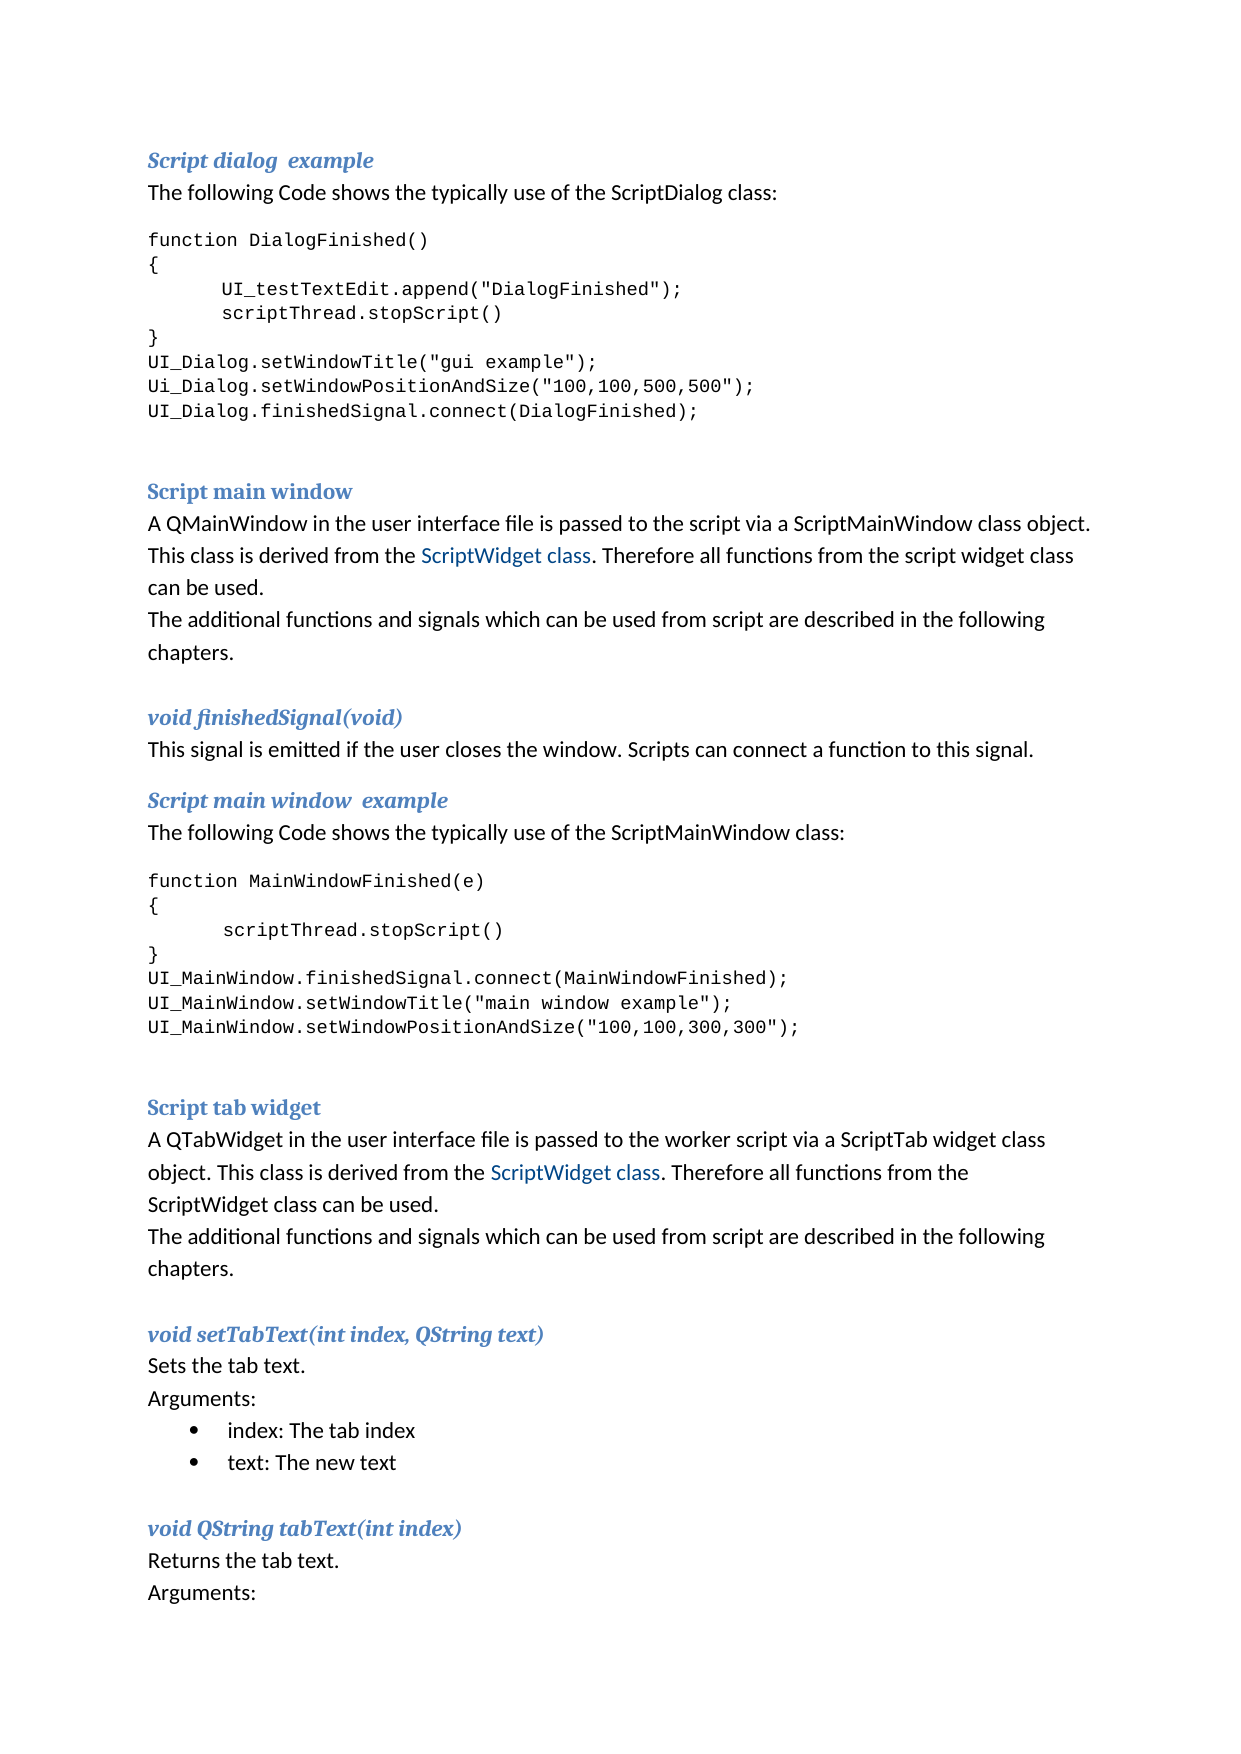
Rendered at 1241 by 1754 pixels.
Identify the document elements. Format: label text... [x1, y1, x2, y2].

text UI_Dialog.finishedSignal.connect(DialogFinished); [148, 401, 1093, 423]
text } [148, 945, 1093, 966]
subtitle Script tab widget [148, 1095, 1093, 1122]
text This signal is emitted if the user closes the window. Scripts can connect a function to this signal. [148, 735, 1093, 763]
subtitle void QString tabText(int index) [148, 1516, 1093, 1542]
text Arguments: [148, 1384, 1093, 1412]
text UI_testTextEdit.append("DialogFinished"); [221, 279, 1093, 301]
subtitle Script main window [148, 479, 1093, 505]
text function DialogFinished() [148, 231, 1093, 252]
text Arguments: [148, 1578, 1093, 1606]
text scriptThread.stopScript() [148, 920, 1093, 942]
subtitle Script dialog example [148, 148, 1093, 174]
text { [148, 255, 1093, 276]
text scriptThread.stopScript() [221, 304, 1093, 325]
text function MainWindowFinished(e) [148, 872, 1093, 893]
text A QTabWidget in the user interface file is passed to the worker script via a ScriptTab widget class object. This class is derived from the ScriptWidget class. Therefore all functions from the ScriptWidget class can be used. [148, 1125, 1093, 1218]
text The following Code shows the typically use of the ScriptDialog class: [148, 178, 1093, 206]
text UI_MainWindow.finishedSignal.connect(MainWindowFinished); [148, 969, 1093, 990]
text UI_MainWindow.setWindowPositionAndSize("100,100,300,300"); [148, 1018, 1093, 1039]
text The additional functions and signals which can be used from script are described in the following chapters. [148, 606, 1093, 666]
list index: The tab index [190, 1416, 1093, 1444]
text The additional functions and signals which can be used from script are described in the following chapters. [148, 1222, 1093, 1282]
text Sets the tab text. [148, 1352, 1093, 1380]
text Returns the tab text. [148, 1546, 1093, 1574]
text The following Code shows the typically use of the ScriptMainWindow class: [148, 818, 1093, 847]
text } [148, 328, 1093, 349]
text Ui_Dialog.setWindowPositionAndSize("100,100,500,500"); [148, 377, 1093, 398]
text UI_Dialog.setWindowTitle("gui example"); [148, 353, 1093, 374]
subtitle void setTabText(int index, QString text) [148, 1321, 1093, 1348]
text UI_MainWindow.setWindowTitle("main window example"); [148, 993, 1093, 1015]
subtitle void finishedSignal(void) [148, 705, 1093, 731]
list text: The new text [190, 1448, 1093, 1476]
text { [148, 896, 1093, 917]
subtitle Script main window example [148, 788, 1093, 815]
text A QMainWindow in the user interface file is passed to the script via a ScriptMainWindow class object. This class is derived from the ScriptWidget class. Therefore all functions from the script widget class can be used. [148, 509, 1093, 601]
